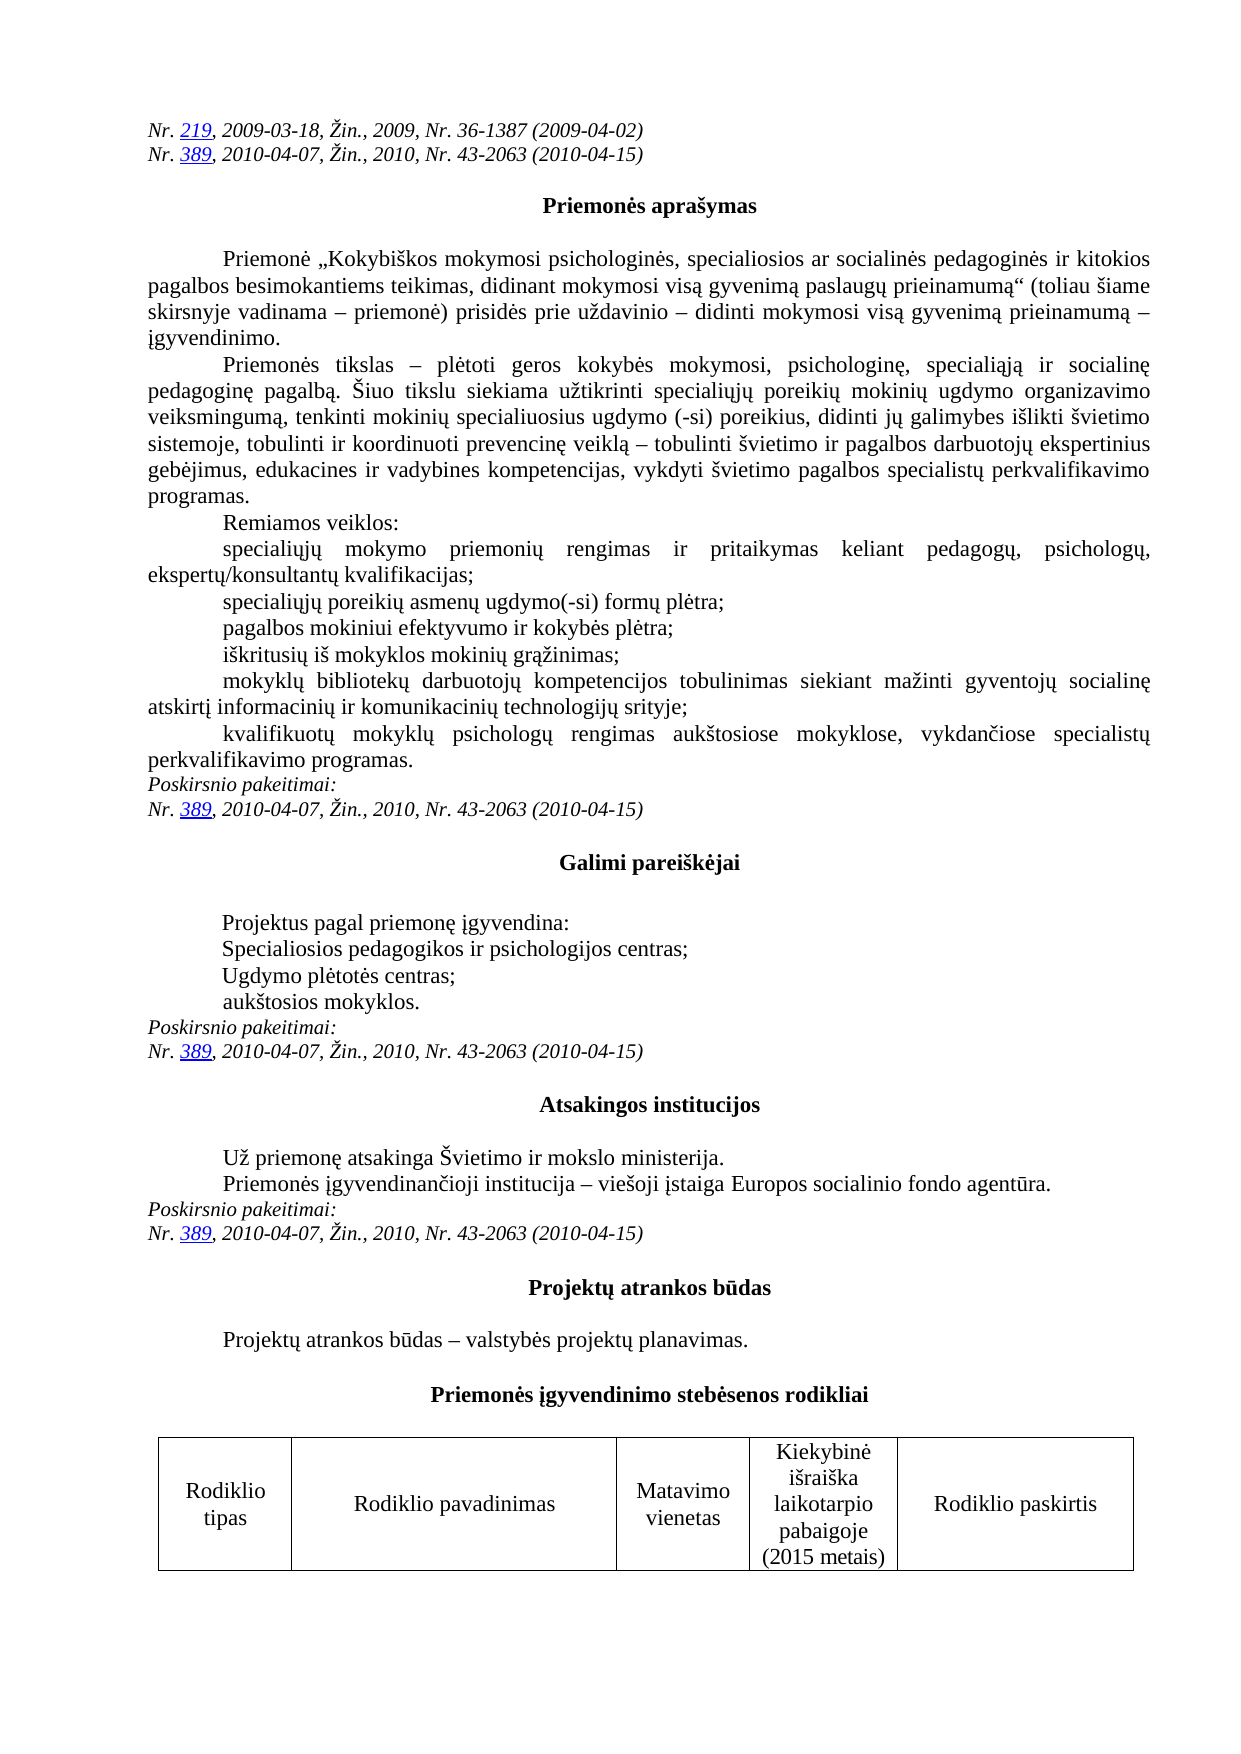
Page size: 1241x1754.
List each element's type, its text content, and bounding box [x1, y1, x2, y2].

table_header Rodiklio pavadinimas [292, 1438, 616, 1569]
text Atsakingos institucijos [148, 1091, 1152, 1118]
text Projektų atrankos būdas [148, 1274, 1152, 1300]
text Nr. 389, 2010-04-07, Žin., 2010, Nr. 43-2063 (2010-04-15) [148, 1039, 1152, 1063]
table_header Rodiklio paskirtis [898, 1438, 1133, 1569]
text iškritusių iš mokyklos mokinių grąžinimas; [148, 641, 1152, 667]
text Priemonės įgyvendinančioji institucija – viešoji įstaiga Europos socialinio fondo agentūra. [148, 1171, 1152, 1197]
text Nr. 389, 2010-04-07, Žin., 2010, Nr. 43-2063 (2010-04-15) [148, 1221, 1152, 1245]
text aukštosios mokyklos. [148, 988, 1152, 1014]
text Nr. 219, 2009-03-18, Žin., 2009, Nr. 36-1387 (2009-04-02) [148, 118, 1152, 142]
text kvalifikuotų mokyklų psichologų rengimas aukštosiose mokyklose, vykdančiose specialistų perkvalifikavimo programas. [148, 720, 1152, 772]
text Projektus pagal priemonę įgyvendina: [148, 909, 1152, 936]
text pagalbos mokiniui efektyvumo ir kokybės plėtra; [148, 614, 1152, 641]
text Už priemonę atsakinga Švietimo ir mokslo ministerija. [148, 1144, 1152, 1171]
text specialiųjų poreikių asmenų ugdymo(-si) formų plėtra; [148, 588, 1152, 614]
text Galimi pareiškėjai [148, 849, 1152, 876]
text Poskirsnio pakeitimai: [148, 1014, 1152, 1039]
text mokyklų bibliotekų darbuotojų kompetencijos tobulinimas siekiant mažinti gyventojų socialinę atskirtį informacinių ir komunikacinių technologijų srityje; [148, 667, 1152, 720]
text Nr. 389, 2010-04-07, Žin., 2010, Nr. 43-2063 (2010-04-15) [148, 796, 1152, 821]
text Poskirsnio pakeitimai: [148, 772, 1152, 796]
text Priemonės tikslas – plėtoti geros kokybės mokymosi, psichologinę, specialiąją ir socialinę pedagoginę pagalbą. Šiuo tikslu siekiama užtikrinti specialiųjų poreikių mokinių ugdymo organizavimo veiksmingumą, tenkinti mokinių specialiuosius ugdymo (-si) poreikius, didinti jų galimybes išlikti švietimo sistemoje, tobulinti ir koordinuoti prevencinę veiklą – tobulinti švietimo ir pagalbos darbuotojų ekspertinius gebėjimus, edukacines ir vadybines kompetencijas, vykdyti švietimo pagalbos specialistų perkvalifikavimo programas. [148, 351, 1152, 509]
text Priemonės įgyvendinimo stebėsenos rodikliai [148, 1382, 1152, 1408]
text Specialiosios pedagogikos ir psichologijos centras; [148, 936, 1152, 962]
text Ugdymo plėtotės centras; [148, 962, 1152, 988]
table_header Matavimo vienetas [617, 1438, 749, 1569]
text Projektų atrankos būdas – valstybės projektų planavimas. [185, 1326, 1152, 1353]
text Poskirsnio pakeitimai: [148, 1197, 1152, 1221]
text Remiamos veiklos: [148, 509, 1152, 535]
table_header Kiekybinė išraiška laikotarpio pabaigoje (2015 metais) [750, 1438, 897, 1569]
text Priemonės aprašymas [148, 193, 1152, 219]
text Priemonė „Kokybiškos mokymosi psichologinės, specialiosios ar socialinės pedagoginės ir kitokios pagalbos besimokantiems teikimas, didinant mokymosi visą gyvenimą paslaugų prieinamumą“ (toliau šiame skirsnyje vadinama – priemonė) prisidės prie uždavinio – didinti mokymosi visą gyvenimą prieinamumą –įgyvendinimo. [148, 245, 1152, 351]
table_header Rodiklio tipas [159, 1438, 291, 1569]
text Nr. 389, 2010-04-07, Žin., 2010, Nr. 43-2063 (2010-04-15) [148, 142, 1152, 166]
text specialiųjų mokymo priemonių rengimas ir pritaikymas keliant pedagogų, psichologų, ekspertų/konsultantų kvalifikacijas; [148, 535, 1152, 588]
